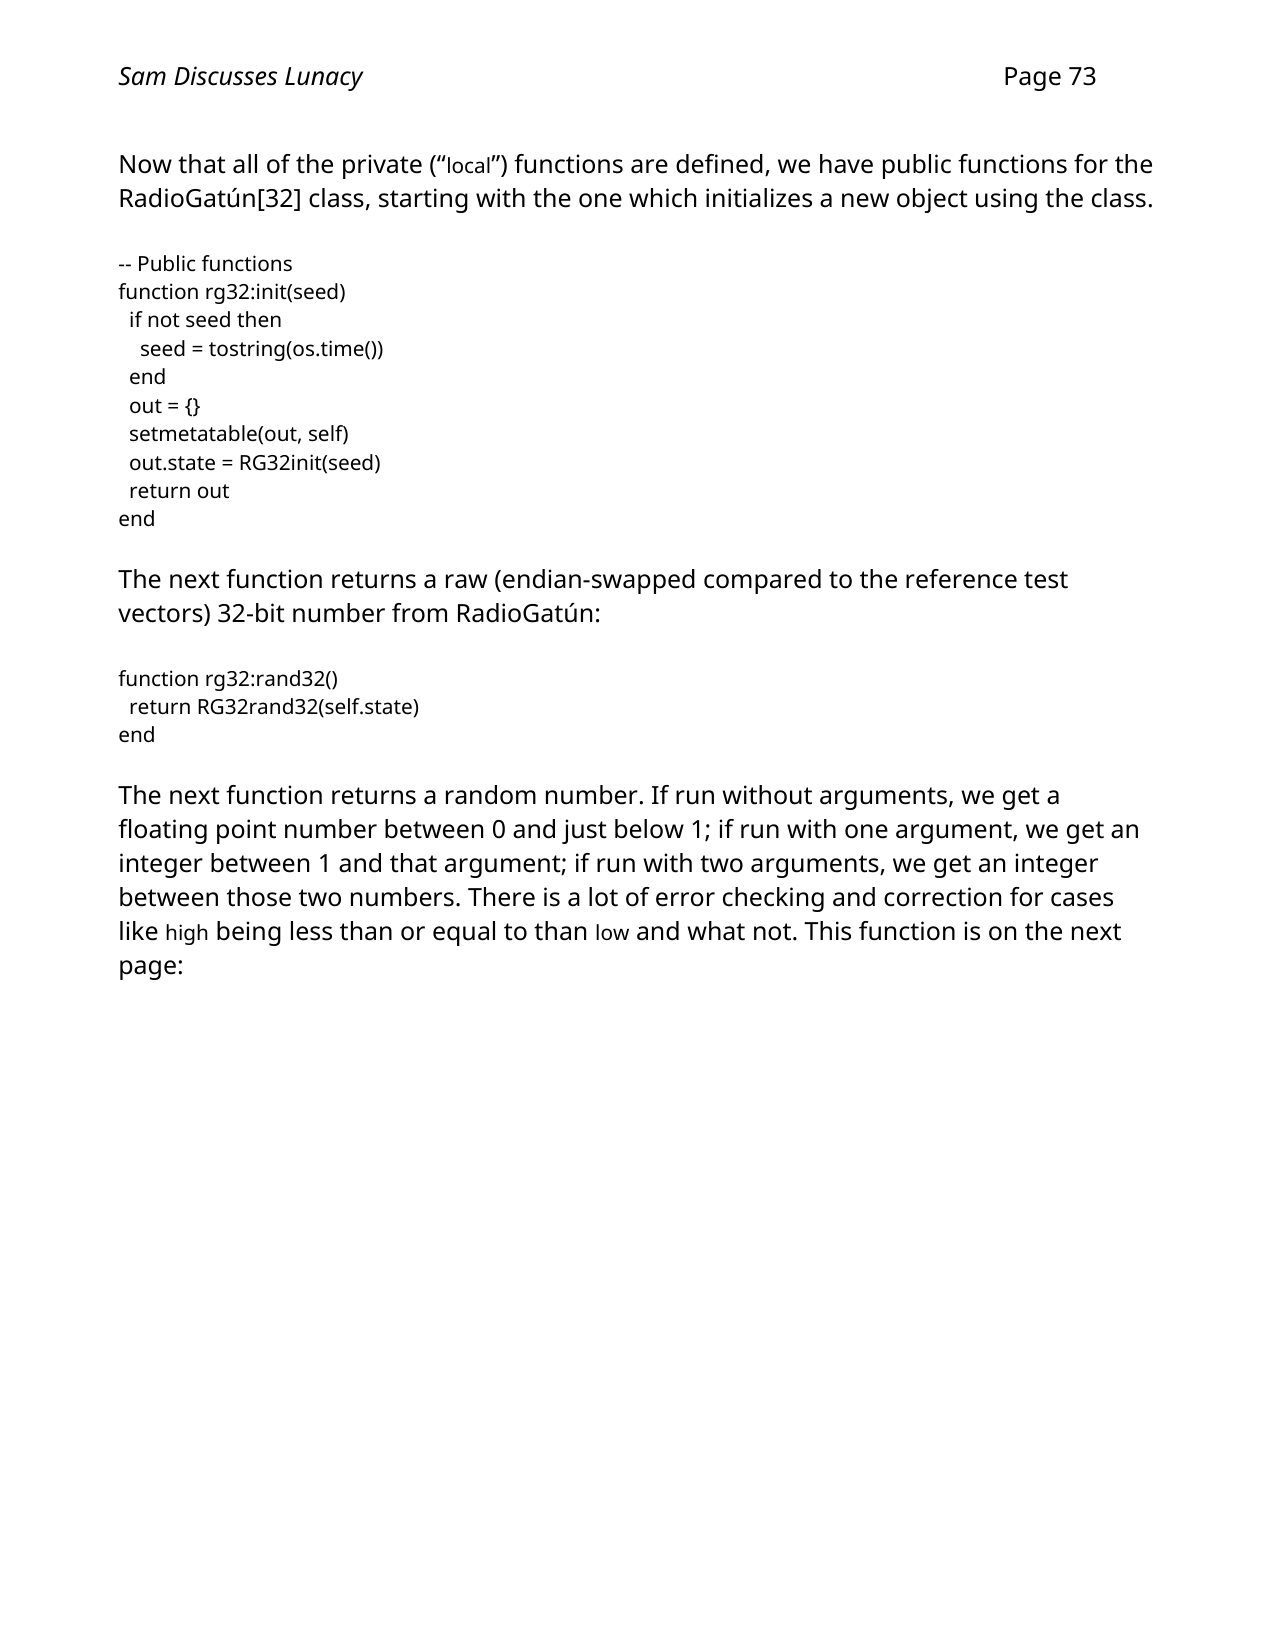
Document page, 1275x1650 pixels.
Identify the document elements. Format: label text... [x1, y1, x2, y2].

text function rg32:init(seed) [118, 277, 1157, 306]
text end [118, 362, 1157, 391]
text end [118, 721, 1157, 749]
text if not seed then [118, 306, 1157, 334]
text out = {} [118, 391, 1157, 419]
text out.state = RG32init(seed) [118, 448, 1157, 476]
text -- Public functions [118, 249, 1157, 277]
text setmetatable(out, self) [118, 419, 1157, 448]
text return out [118, 476, 1157, 504]
text The next function returns a random number. If run without arguments, we get a floating point number between 0 and just below 1; if run with one argument, we get an integer between 1 and that argument; if run with two arguments, we get an integer between those two numbers. There is a lot of error checking and correction for cases like high being less than or equal to than low and what not. This function is on the next page: [118, 777, 1157, 982]
text seed = tostring(os.time()) [118, 334, 1157, 362]
text function rg32:rand32() [118, 664, 1157, 692]
text end [118, 504, 1157, 533]
text The next function returns a raw (endian-swapped compared to the reference test vectors) 32-bit number from RadioGatún: [118, 561, 1157, 629]
text Now that all of the private (“local”) functions are defined, we have public functions for the RadioGatún[32] class, starting with the one which initializes a new object using the class. [118, 146, 1157, 214]
text return RG32rand32(self.state) [118, 692, 1157, 721]
